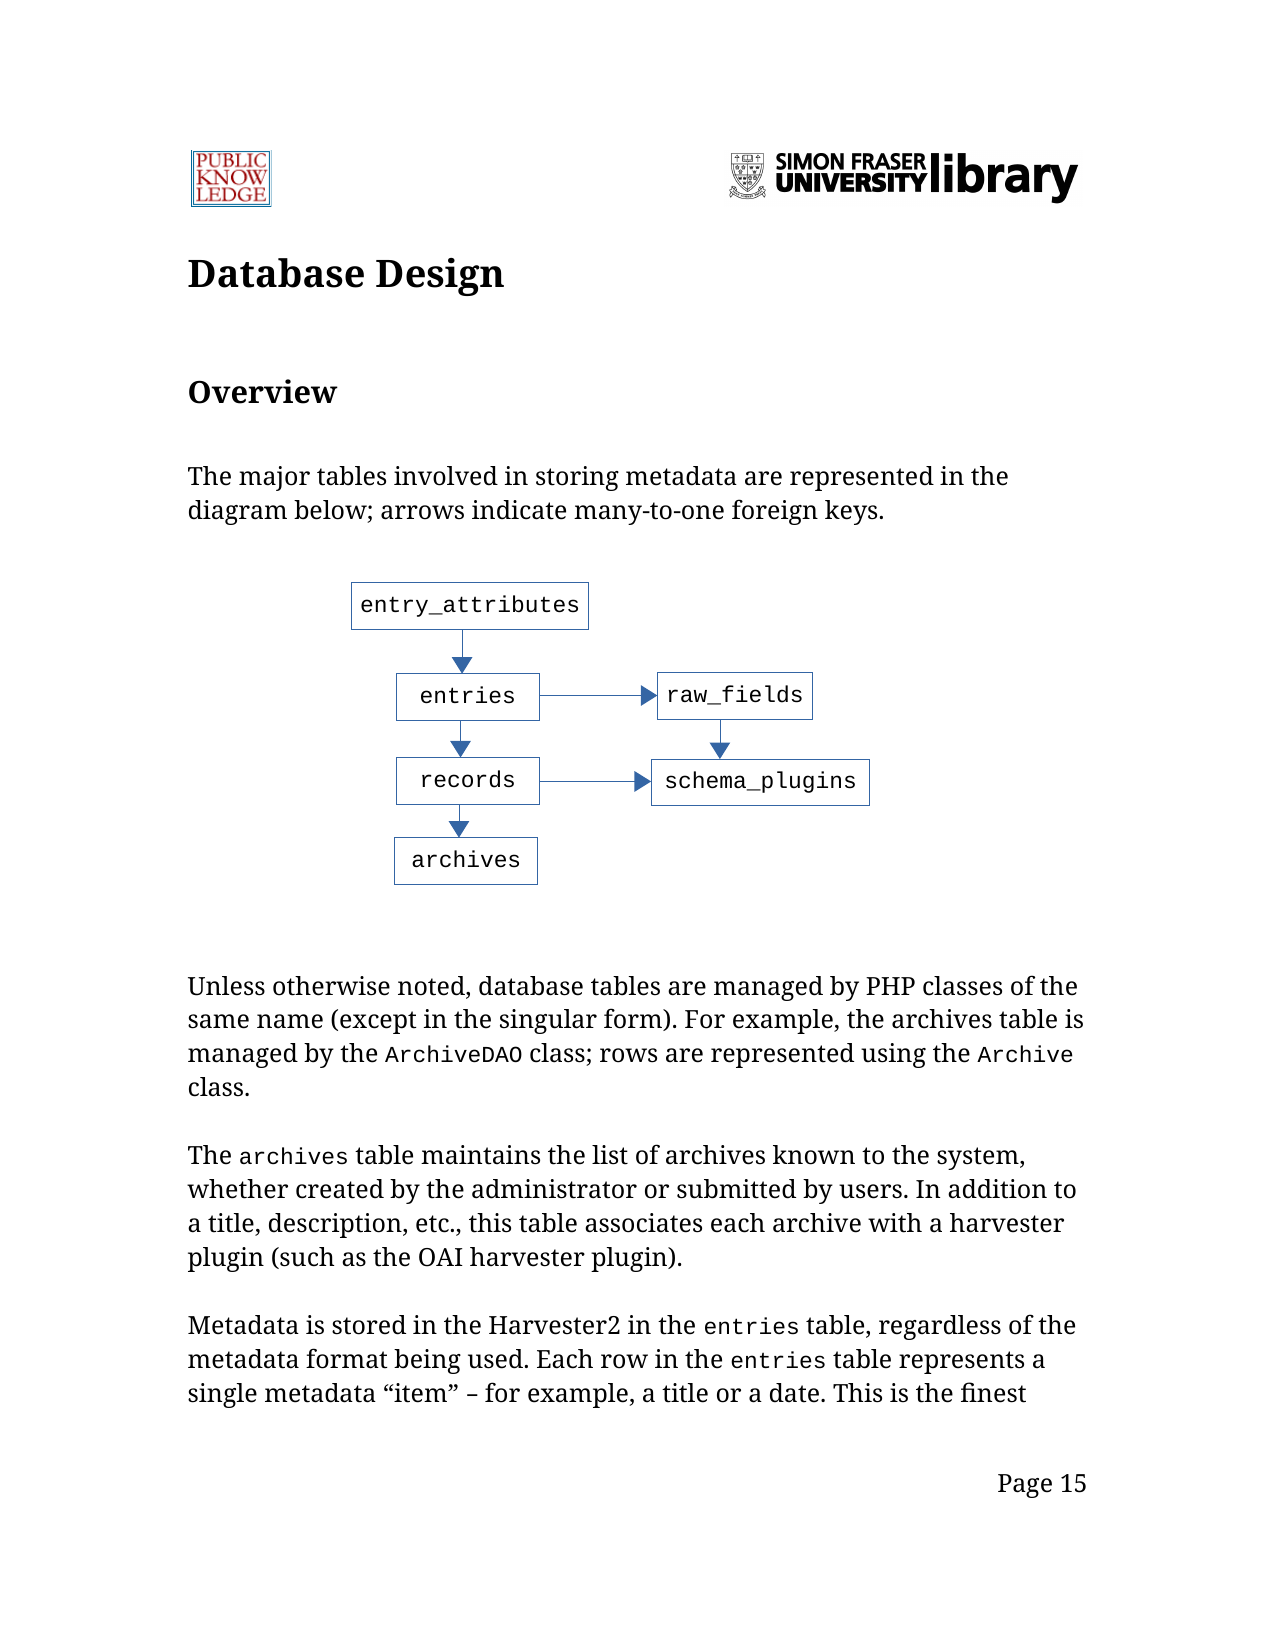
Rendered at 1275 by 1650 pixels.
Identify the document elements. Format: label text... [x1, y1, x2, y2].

text The major tables involved in storing metadata are represented in the diagram below; arrows indicate many-to-one foreign keys. [187, 459, 1087, 527]
subtitle Database Design [187, 247, 1087, 299]
picture [723, 150, 1083, 207]
text The archives table maintains the list of archives known to the system, whether created by the administrator or submitted by users. In addition to a title, description, etc., this table associates each archive with a harvester plugin (such as the OAI harvester plugin). [187, 1138, 1087, 1274]
subtitle Overview [187, 371, 1087, 412]
text Metadata is stored in the Harvester2 in the entries table, regardless of the metadata format being used. Each row in the entries table represents a single metadata “item” – for example, a title or a date. This is the finest [187, 1308, 1087, 1410]
text Unless otherwise noted, database tables are managed by PHP classes of the same name (except in the singular form). For example, the archives table is managed by the ArchiveDAO class; rows are represented using the Archive class. [187, 968, 1087, 1104]
picture [193, 150, 272, 205]
